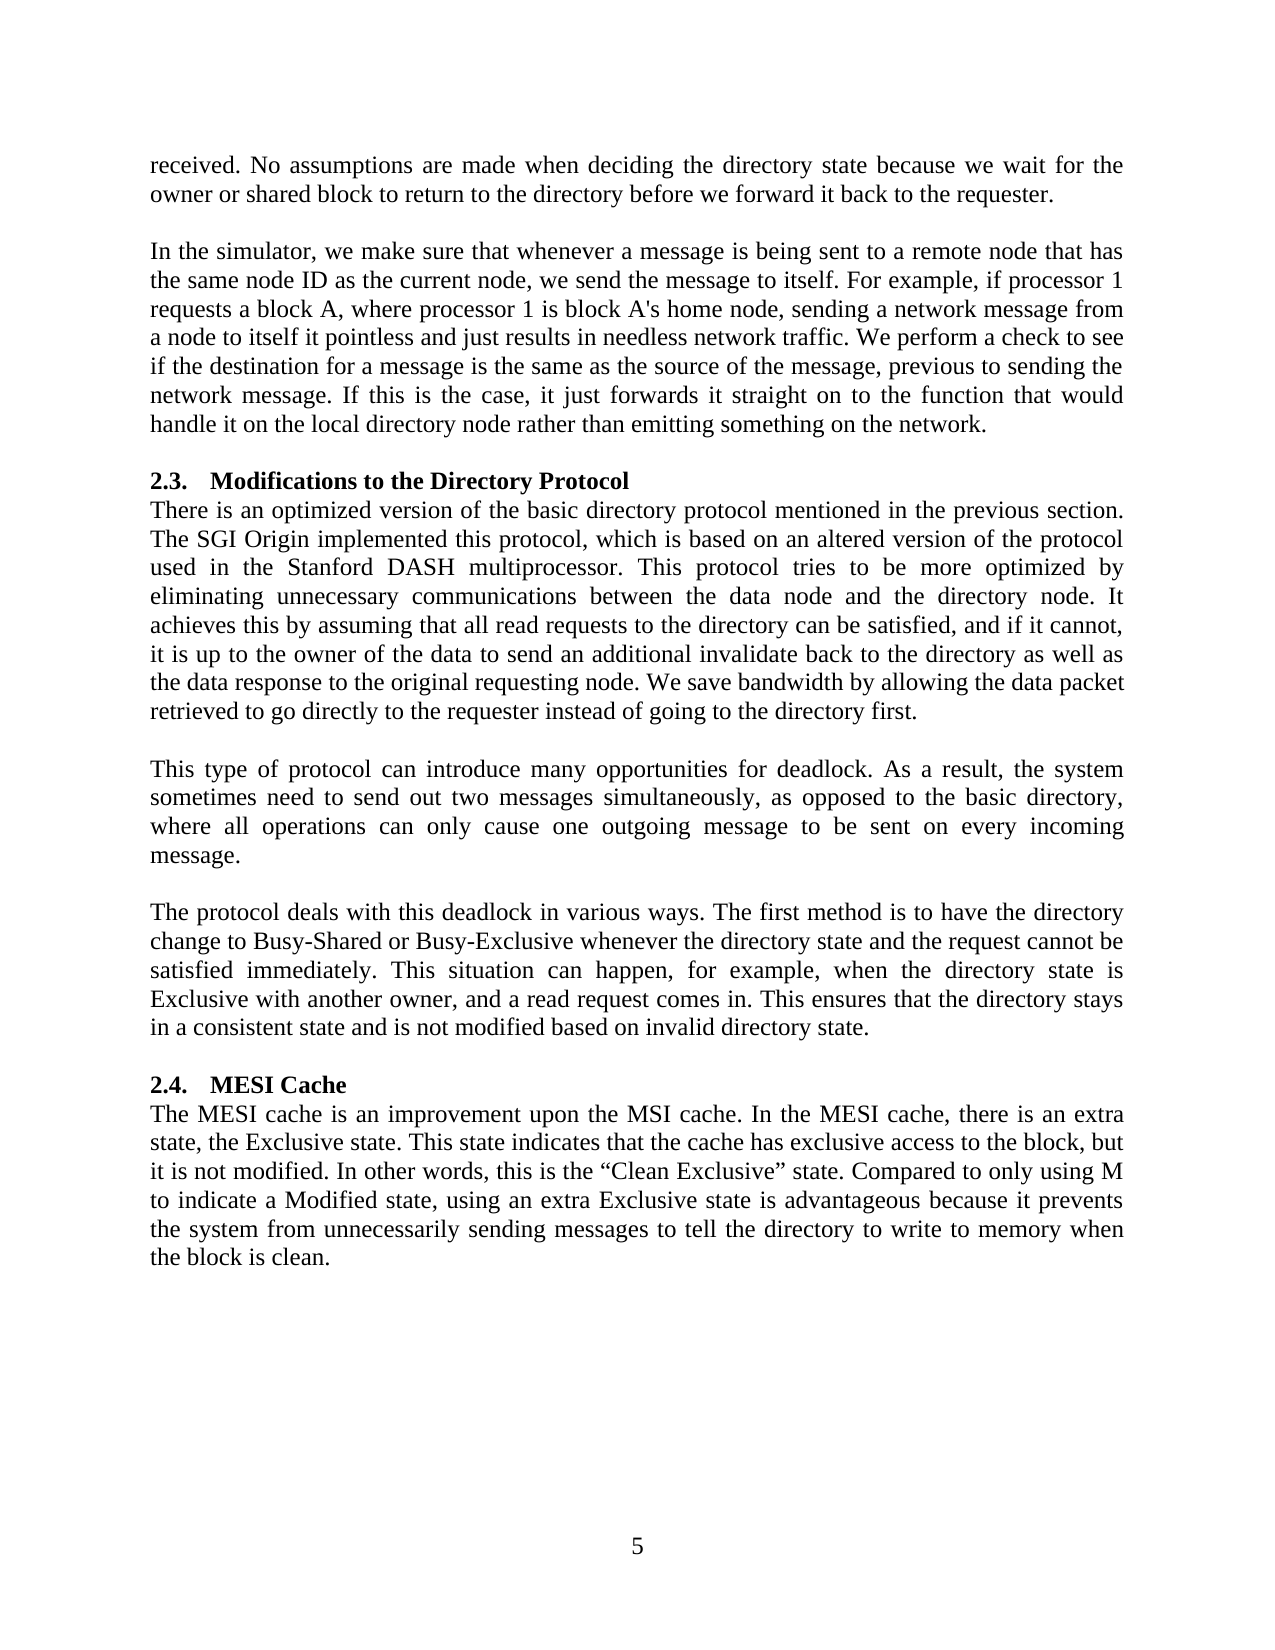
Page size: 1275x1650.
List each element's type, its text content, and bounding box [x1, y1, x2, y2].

subtitle Modifications to the Directory Protocol [150, 466, 1125, 495]
text This type of protocol can introduce many opportunities for deadlock. As a result, the system sometimes need to send out two messages simultaneously, as opposed to the basic directory, where all operations can only cause one outgoing message to be sent on every incoming message. [150, 754, 1125, 869]
text In the simulator, we make sure that whenever a message is being sent to a remote node that has the same node ID as the current node, we send the message to itself. For example, if processor 1 requests a block A, where processor 1 is block A's home node, sending a network message from a node to itself it pointless and just results in needless network traffic. We perform a check to see if the destination for a message is the same as the source of the message, previous to sending the network message. If this is the case, it just forwards it straight on to the function that would handle it on the local directory node rather than emitting something on the network. [150, 236, 1125, 437]
subtitle MESI Cache [150, 1070, 1125, 1099]
text received. No assumptions are made when deciding the directory state because we wait for the owner or shared block to return to the directory before we forward it back to the requester. [150, 150, 1125, 207]
text There is an optimized version of the basic directory protocol mentioned in the previous section. The SGI Origin implemented this protocol, which is based on an altered version of the protocol used in the Stanford DASH multiprocessor. This protocol tries to be more optimized by eliminating unnecessary communications between the data node and the directory node. It achieves this by assuming that all read requests to the directory can be satisfied, and if it cannot, it is up to the owner of the data to send an additional invalidate back to the directory as well as the data response to the original requesting node. We save bandwidth by allowing the data packet retrieved to go directly to the requester instead of going to the directory first. [150, 495, 1125, 725]
text The MESI cache is an improvement upon the MSI cache. In the MESI cache, there is an extra state, the Exclusive state. This state indicates that the cache has exclusive access to the block, but it is not modified. In other words, this is the “Clean Exclusive” state. Compared to only using M to indicate a Modified state, using an extra Exclusive state is advantageous because it prevents the system from unnecessarily sending messages to tell the directory to write to memory when the block is clean. [150, 1099, 1125, 1271]
text The protocol deals with this deadlock in various ways. The first method is to have the directory change to Busy-Shared or Busy-Exclusive whenever the directory state and the request cannot be satisfied immediately. This situation can happen, for example, when the directory state is Exclusive with another owner, and a read request comes in. This ensures that the directory stays in a consistent state and is not modified based on invalid directory state. [150, 897, 1125, 1041]
